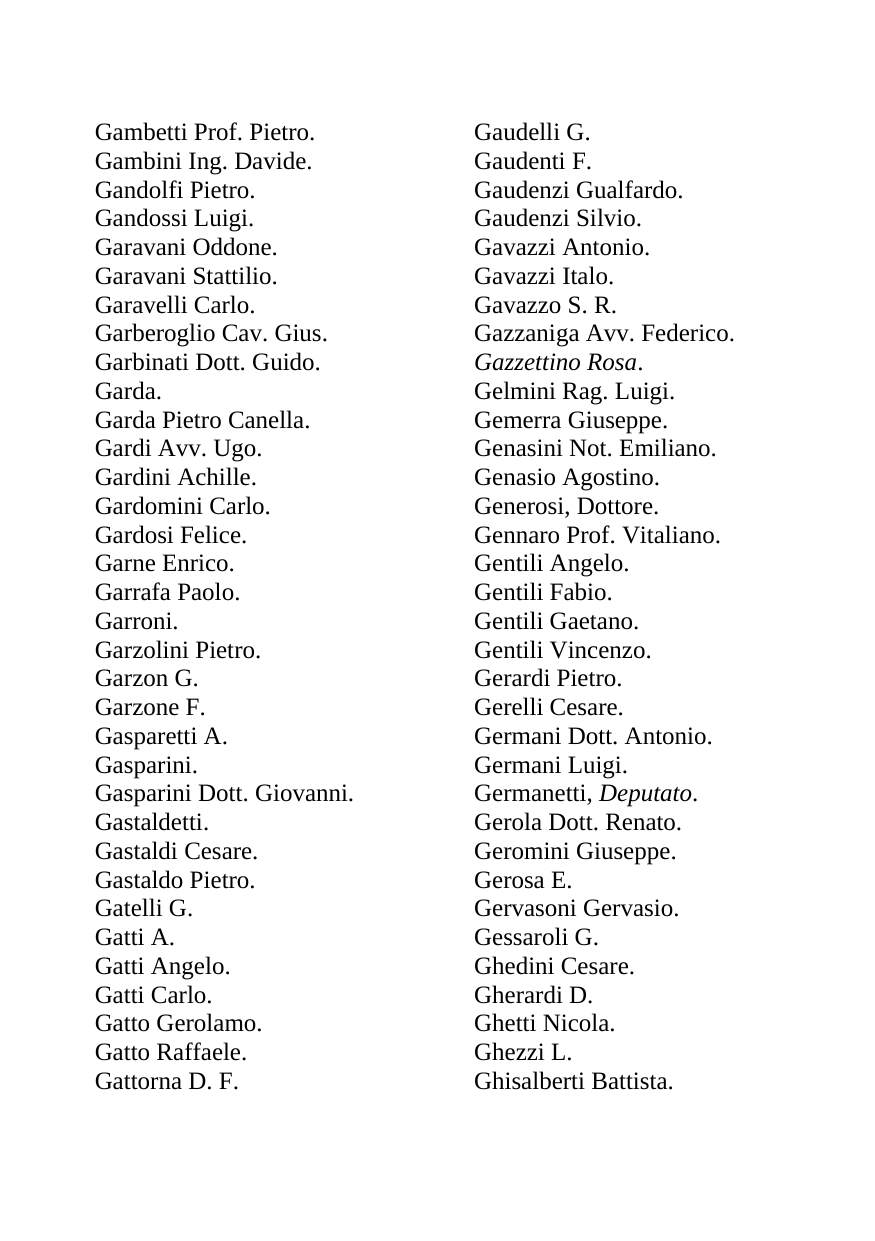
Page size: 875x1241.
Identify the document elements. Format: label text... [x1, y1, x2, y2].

text Gentili Fabio. [474, 577, 779, 606]
text Garberoglio Cav. Gius. [94, 318, 400, 347]
text Gaudelli G. [474, 117, 779, 146]
text Garda. [94, 376, 400, 405]
text Gatti Carlo. [94, 980, 400, 1008]
text Gazzettino Rosa. [474, 347, 779, 376]
text Gervasoni Gervasio. [474, 893, 779, 922]
text Gentili Angelo. [474, 548, 779, 577]
text Geromini Giuseppe. [474, 836, 779, 865]
text Gatto Raffaele. [94, 1037, 400, 1066]
text Gerosa E. [474, 865, 779, 893]
text Ghezzi L. [474, 1037, 779, 1066]
text Gandossi Luigi. [94, 203, 400, 232]
text Gentili Vincenzo. [474, 635, 779, 663]
text Garne Enrico. [94, 548, 400, 577]
text Gambetti Prof. Pietro. [94, 117, 400, 146]
text Garavani Stattilio. [94, 261, 400, 290]
text Garzon G. [94, 663, 400, 692]
text Ghisalberti Battista. [474, 1066, 779, 1095]
text Ghedini Cesare. [474, 951, 779, 980]
text Garbinati Dott. Guido. [94, 347, 400, 376]
text Gardomini Carlo. [94, 491, 400, 520]
text Gavazzi Antonio. [474, 232, 779, 261]
text Genasini Not. Emiliano. [474, 433, 779, 462]
text Gatti A. [94, 922, 400, 951]
text Gasparetti A. [94, 721, 400, 750]
text Germani Luigi. [474, 750, 779, 778]
text Gattorna D. F. [94, 1066, 400, 1095]
text Gandolfi Pietro. [94, 175, 400, 203]
text Gaudenzi Silvio. [474, 203, 779, 232]
text Gastaldo Pietro. [94, 865, 400, 893]
text Gerelli Cesare. [474, 692, 779, 721]
text Garda Pietro Canella. [94, 405, 400, 433]
text Gambini Ing. Davide. [94, 146, 400, 175]
text Germanetti, Deputato. [474, 778, 779, 807]
text Gatti Angelo. [94, 951, 400, 980]
text Garavelli Carlo. [94, 290, 400, 318]
text Gentili Gaetano. [474, 606, 779, 635]
text Gardi Avv. Ugo. [94, 433, 400, 462]
text Gennaro Prof. Vitaliano. [474, 520, 779, 548]
text Gasparini. [94, 750, 400, 778]
text Germani Dott. Antonio. [474, 721, 779, 750]
text Gerola Dott. Renato. [474, 807, 779, 836]
text Gerardi Pietro. [474, 663, 779, 692]
text Gazzaniga Avv. Federico. [474, 318, 779, 347]
text Gardosi Felice. [94, 520, 400, 548]
text Generosi, Dottore. [474, 491, 779, 520]
text Garroni. [94, 606, 400, 635]
text Gessaroli G. [474, 922, 779, 951]
text Ghetti Nicola. [474, 1008, 779, 1037]
text Gatelli G. [94, 893, 400, 922]
text Gavazzi Italo. [474, 261, 779, 290]
text Gardini Achille. [94, 462, 400, 491]
text Gastaldi Cesare. [94, 836, 400, 865]
text Gasparini Dott. Giovanni. [94, 778, 400, 807]
text Gaudenzi Gualfardo. [474, 175, 779, 203]
text Genasio Agostino. [474, 462, 779, 491]
text Garzolini Pietro. [94, 635, 400, 663]
text Garrafa Paolo. [94, 577, 400, 606]
text Gelmini Rag. Luigi. [474, 376, 779, 405]
text Gatto Gerolamo. [94, 1008, 400, 1037]
text Gaudenti F. [474, 146, 779, 175]
text Gavazzo S. R. [474, 290, 779, 318]
text Gherardi D. [474, 980, 779, 1008]
text Garavani Oddone. [94, 232, 400, 261]
text Gastaldetti. [94, 807, 400, 836]
text Gemerra Giuseppe. [474, 405, 779, 433]
text Garzone F. [94, 692, 400, 721]
